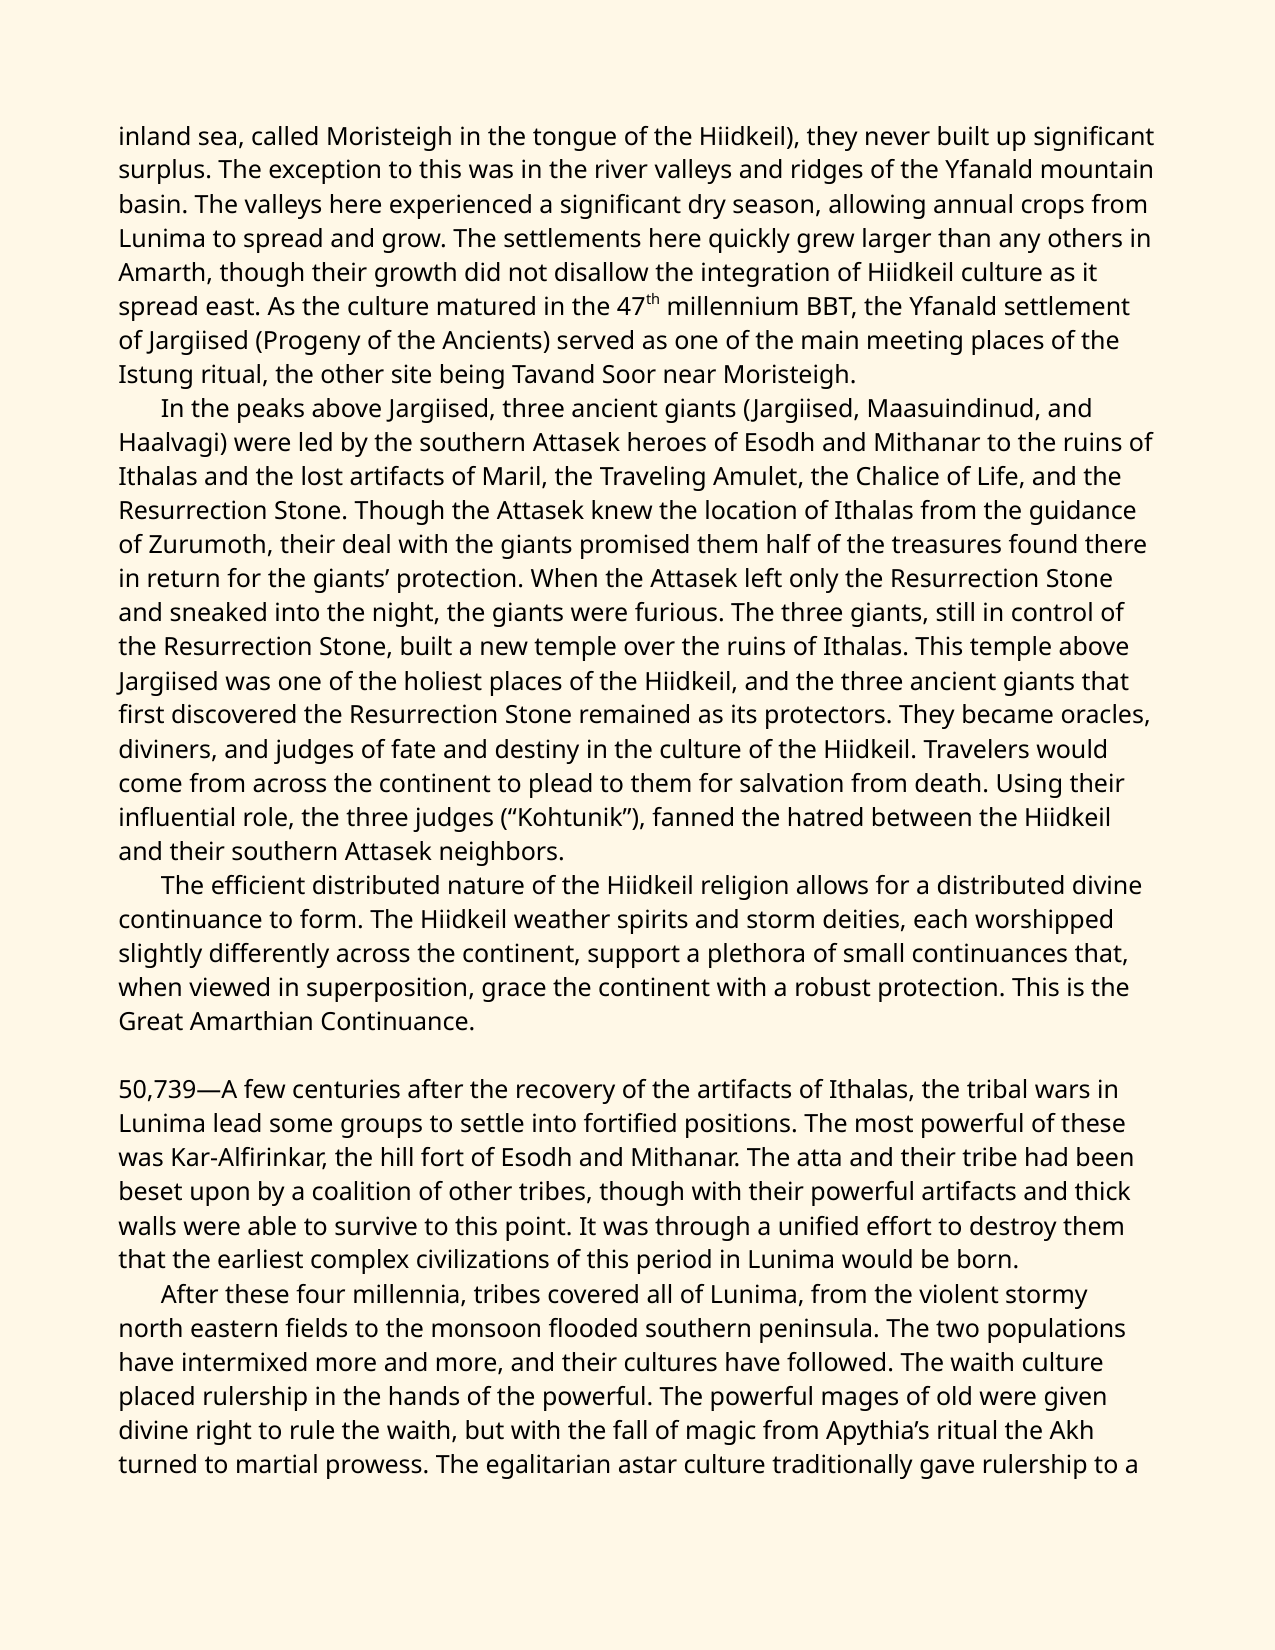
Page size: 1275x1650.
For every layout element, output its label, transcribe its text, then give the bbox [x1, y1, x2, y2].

text 50,739—A few centuries after the recovery of the artifacts of Ithalas, the tribal wars in Lunima lead some groups to settle into fortified positions. The most powerful of these was Kar-Alfirinkar, the hill fort of Esodh and Mithanar. The atta and their tribe had been beset upon by a coalition of other tribes, though with their powerful artifacts and thick walls were able to survive to this point. It was through a unified effort to destroy them that the earliest complex civilizations of this period in Lunima would be born. [118, 1072, 1157, 1276]
text The efficient distributed nature of the Hiidkeil religion allows for a distributed divine continuance to form. The Hiidkeil weather spirits and storm deities, each worshipped slightly differently across the continent, support a plethora of small continuances that, when viewed in superposition, grace the continent with a robust protection. This is the Great Amarthian Continuance. [118, 867, 1157, 1038]
text In the peaks above Jargiised, three ancient giants (Jargiised, Maasuindinud, and Haalvagi) were led by the southern Attasek heroes of Esodh and Mithanar to the ruins of Ithalas and the lost artifacts of Maril, the Traveling Amulet, the Chalice of Life, and the Resurrection Stone. Though the Attasek knew the location of Ithalas from the guidance of Zurumoth, their deal with the giants promised them half of the treasures found there in return for the giants’ protection. When the Attasek left only the Resurrection Stone and sneaked into the night, the giants were furious. The three giants, still in control of the Resurrection Stone, built a new temple over the ruins of Ithalas. This temple above Jargiised was one of the holiest places of the Hiidkeil, and the three ancient giants that first discovered the Resurrection Stone remained as its protectors. They became oracles, diviners, and judges of fate and destiny in the culture of the Hiidkeil. Travelers would come from across the continent to plead to them for salvation from death. Using their influential role, the three judges (“Kohtunik”), fanned the hatred between the Hiidkeil and their southern Attasek neighbors. [118, 391, 1157, 867]
text inland sea, called Moristeigh in the tongue of the Hiidkeil), they never built up significant surplus. The exception to this was in the river valleys and ridges of the Yfanald mountain basin. The valleys here experienced a significant dry season, allowing annual crops from Lunima to spread and grow. The settlements here quickly grew larger than any others in Amarth, though their growth did not disallow the integration of Hiidkeil culture as it spread east. As the culture matured in the 47th millennium BBT, the Yfanald settlement of Jargiised (Progeny of the Ancients) served as one of the main meeting places of the Istung ritual, the other site being Tavand Soor near Moristeigh. [118, 118, 1157, 391]
text After these four millennia, tribes covered all of Lunima, from the violent stormy north eastern fields to the monsoon flooded southern peninsula. The two populations have intermixed more and more, and their cultures have followed. The waith culture placed rulership in the hands of the powerful. The powerful mages of old were given divine right to rule the waith, but with the fall of magic from Apythia’s ritual the Akh turned to martial prowess. The egalitarian astar culture traditionally gave rulership to a [118, 1276, 1157, 1481]
